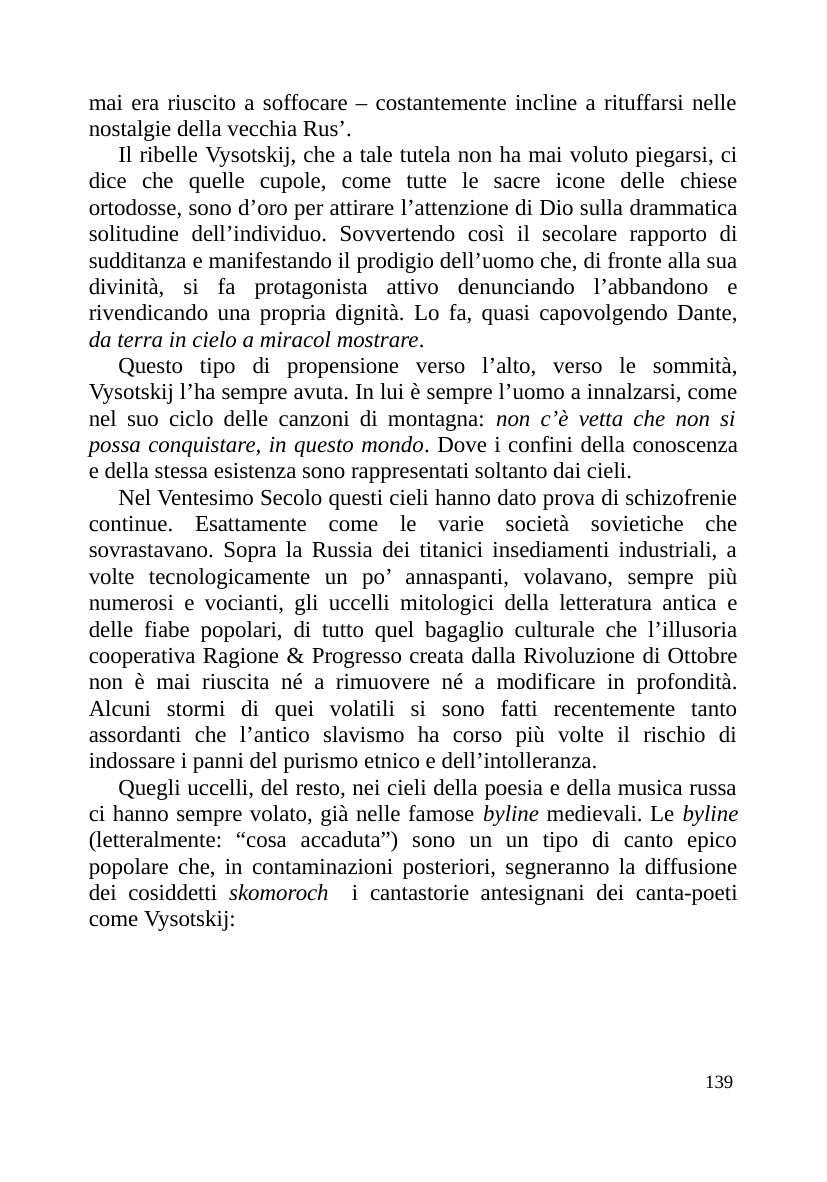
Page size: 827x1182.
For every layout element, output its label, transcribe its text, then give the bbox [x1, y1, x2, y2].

text Il ribelle Vysotskij, che a tale tutela non ha mai voluto piegarsi, ci dice che quelle cupole, come tutte le sacre icone delle chiese ortodosse, sono d’oro per attirare l’attenzione di Dio sulla drammatica solitudine dell’individuo. Sovvertendo così il secolare rapporto di sudditanza e manifestando il prodigio dell’uomo che, di fronte alla sua divinità, si fa protagonista attivo denunciando l’abbandono e rivendicando una propria dignità. Lo fa, quasi capovolgendo Dante, da terra in cielo a miracol mostrare. [88, 141, 738, 352]
text mai era riuscito a soffocare – costantemente incline a rituffarsi nelle nostalgie della vecchia Rus’. [88, 88, 738, 141]
text Quegli uccelli, del resto, nei cieli della poesia e della musica russa ci hanno sempre volato, già nelle famose byline medievali. Le byline (letteralmente: “cosa accaduta”) sono un un tipo di canto epico popolare che, in contaminazioni posteriori, segneranno la diffusione dei cosiddetti skomoroch i cantastorie antesignani dei canta-poeti come Vysotskij: [88, 774, 738, 932]
text Nel Ventesimo Secolo questi cieli hanno dato prova di schizofrenie continue. Esattamente come le varie società sovietiche che sovrastavano. Sopra la Russia dei titanici insediamenti industriali, a volte tecnologicamente un po’ annaspanti, volavano, sempre più numerosi e vocianti, gli uccelli mitologici della letteratura antica e delle fiabe popolari, di tutto quel bagaglio culturale che l’illusoria cooperativa Ragione & Progresso creata dalla Rivoluzione di Ottobre non è mai riuscita né a rimuovere né a modificare in profondità. Alcuni stormi di quei volatili si sono fatti recentemente tanto assordanti che l’antico slavismo ha corso più volte il rischio di indossare i panni del purismo etnico e dell’intolleranza. [88, 484, 738, 774]
text Questo tipo di propensione verso l’alto, verso le sommità, Vysotskij l’ha sempre avuta. In lui è sempre l’uomo a innalzarsi, come nel suo ciclo delle canzoni di montagna: non c’è vetta che non si possa conquistare, in questo mondo. Dove i confini della conoscenza e della stessa esistenza sono rappresentati soltanto dai cieli. [88, 352, 738, 484]
